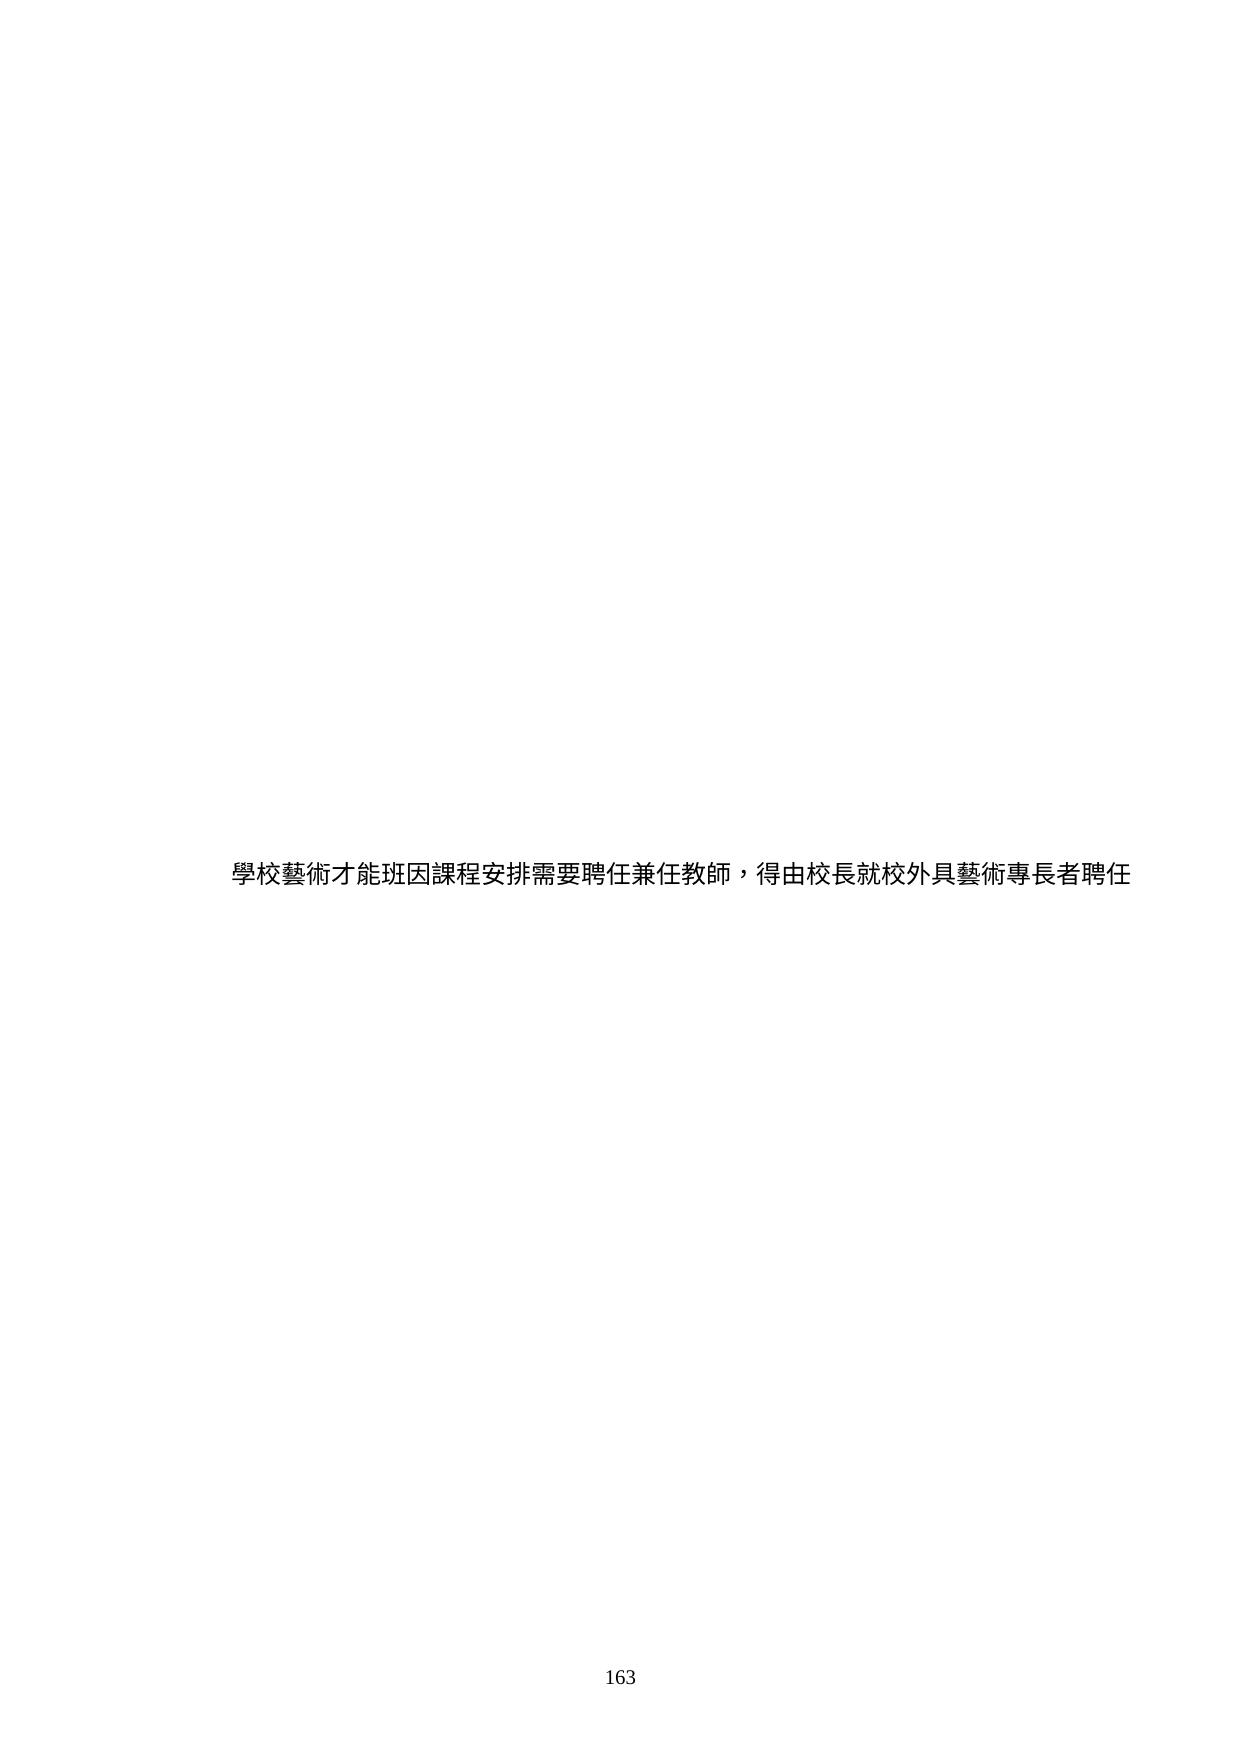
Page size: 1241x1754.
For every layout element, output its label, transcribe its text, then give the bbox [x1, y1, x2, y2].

text 學校藝術才能班因課程安排需要聘任兼任教師，得由校長就校外具藝術專長者聘任 [231, 831, 1134, 893]
